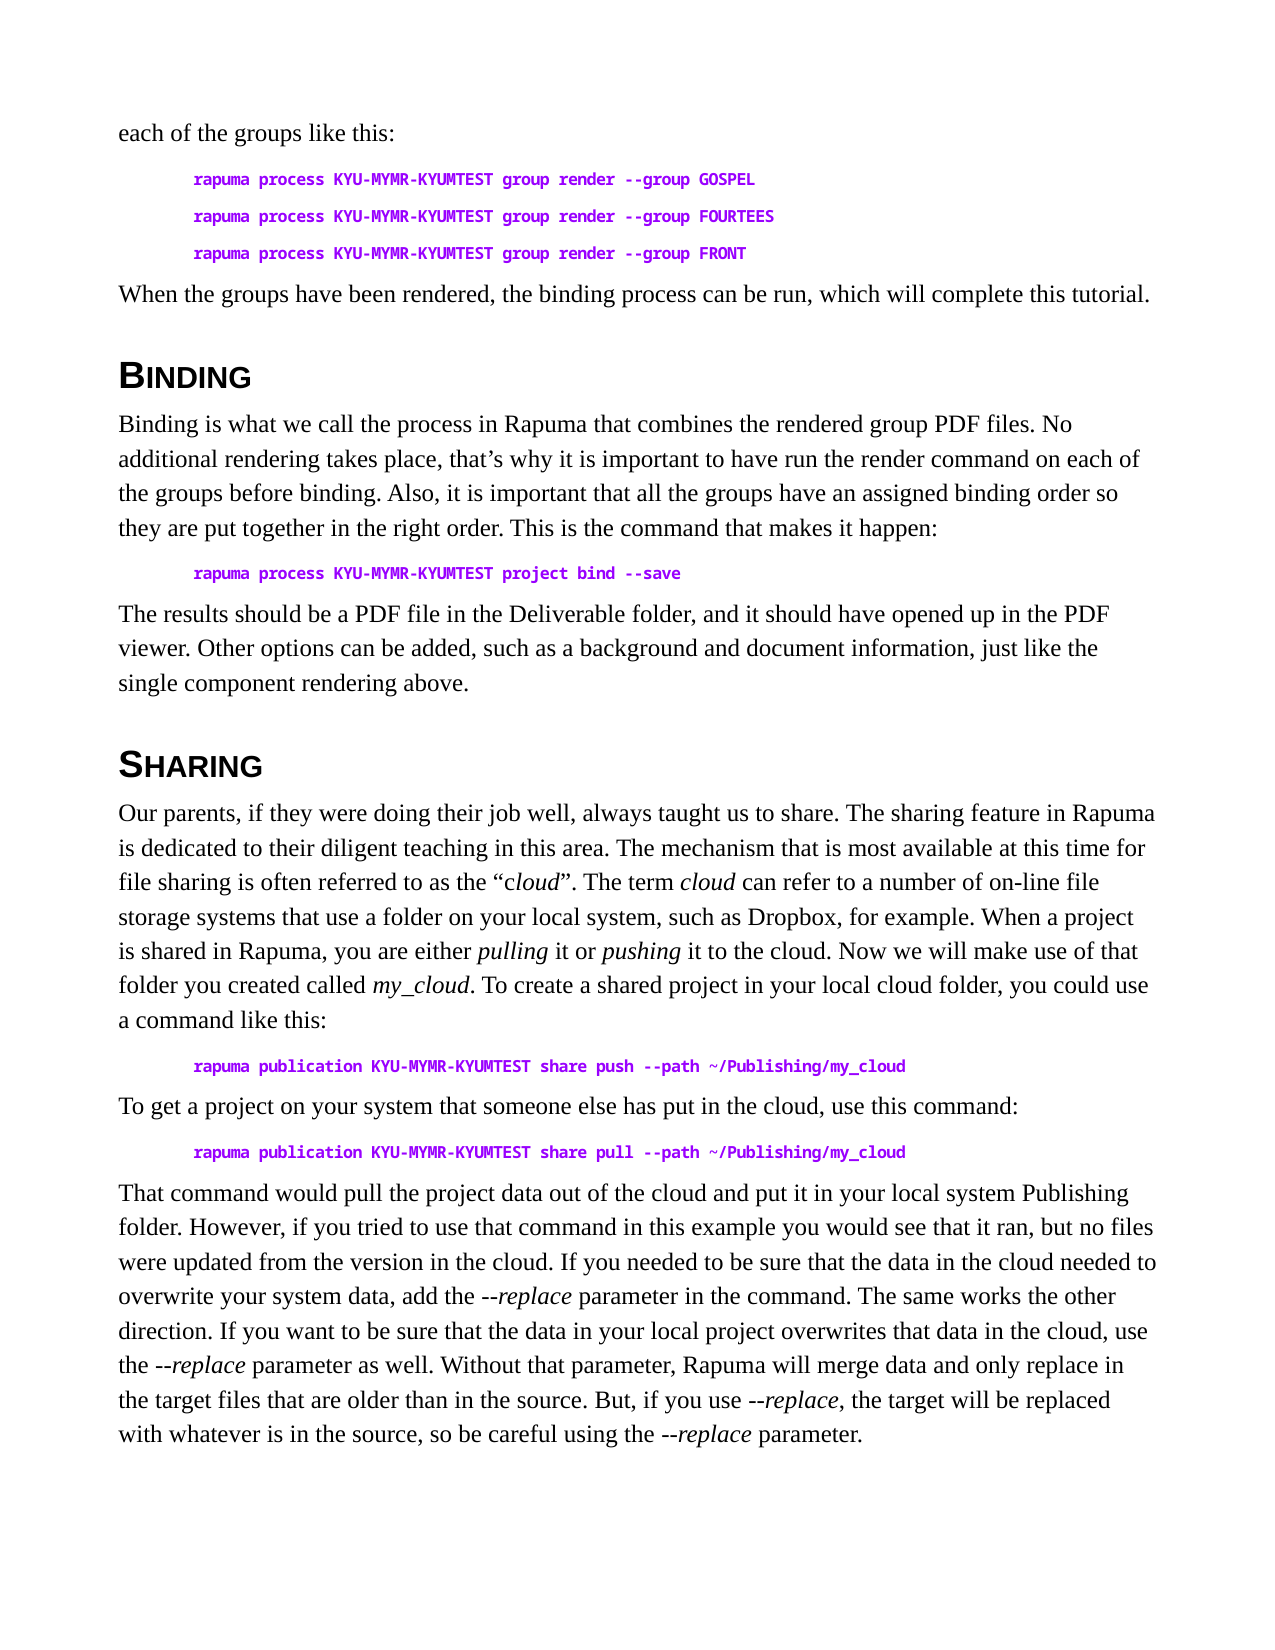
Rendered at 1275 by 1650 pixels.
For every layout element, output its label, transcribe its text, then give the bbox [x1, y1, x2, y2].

text rapuma process KYU-MYMR-KYUMTEST group render --group FOURTEES [193, 204, 1157, 227]
subtitle Sharing [118, 742, 1157, 786]
text Our parents, if they were doing their job well, always taught us to share. The sharing feature in Rapuma is dedicated to their diligent teaching in this area. The mechanism that is most available at this time for file sharing is often referred to as the “cloud”. The term cloud can refer to a number of on-line file storage systems that use a folder on your local system, such as Dropbox, for example. When a project is shared in Rapuma, you are either pulling it or pushing it to the cloud. Now we will make use of that folder you created called my_cloud. To create a shared project in your local cloud folder, you could use a command like this: [118, 798, 1157, 1034]
text rapuma publication KYU-MYMR-KYUMTEST share push --path ~/Publishing/my_cloud [193, 1054, 1157, 1077]
text rapuma process KYU-MYMR-KYUMTEST group render --group FRONT [193, 242, 1157, 264]
text That command would pull the project data out of the cloud and put it in your local system Publishing folder. However, if you tried to use that command in this example you would see that it ran, but no files were updated from the version in the cloud. If you needed to be sure that the data in the cloud needed to overwrite your system data, add the --replace parameter in the command. The same works the other direction. If you want to be sure that the data in your local project overwrites that data in the cloud, use the --replace parameter as well. Without that parameter, Rapuma will merge data and only replace in the target files that are older than in the source. But, if you use --replace, the target will be replaced with whatever is in the source, so be careful using the --replace parameter. [118, 1178, 1157, 1448]
text Binding is what we call the process in Rapuma that combines the rendered group PDF files. No additional rendering takes place, that’s why it is important to have run the render command on each of the groups before binding. Also, it is important that all the groups have an assigned binding order so they are put together in the right order. This is the command that makes it happen: [118, 409, 1157, 541]
text The results should be a PDF file in the Deliverable folder, and it should have opened up in the PDF viewer. Other options can be added, such as a background and document information, just like the single component rendering above. [118, 599, 1157, 697]
text each of the groups like this: [118, 118, 1157, 147]
text To get a project on your system that someone else has put in the cloud, use this command: [118, 1091, 1157, 1120]
text When the groups have been rendered, the binding process can be run, which will complete this tutorial. [118, 279, 1157, 308]
text rapuma process KYU-MYMR-KYUMTEST project bind --save [193, 562, 1157, 584]
text rapuma process KYU-MYMR-KYUMTEST group render --group GOSPEL [193, 167, 1157, 190]
subtitle Binding [118, 353, 1157, 397]
text rapuma publication KYU-MYMR-KYUMTEST share pull --path ~/Publishing/my_cloud [193, 1141, 1157, 1163]
